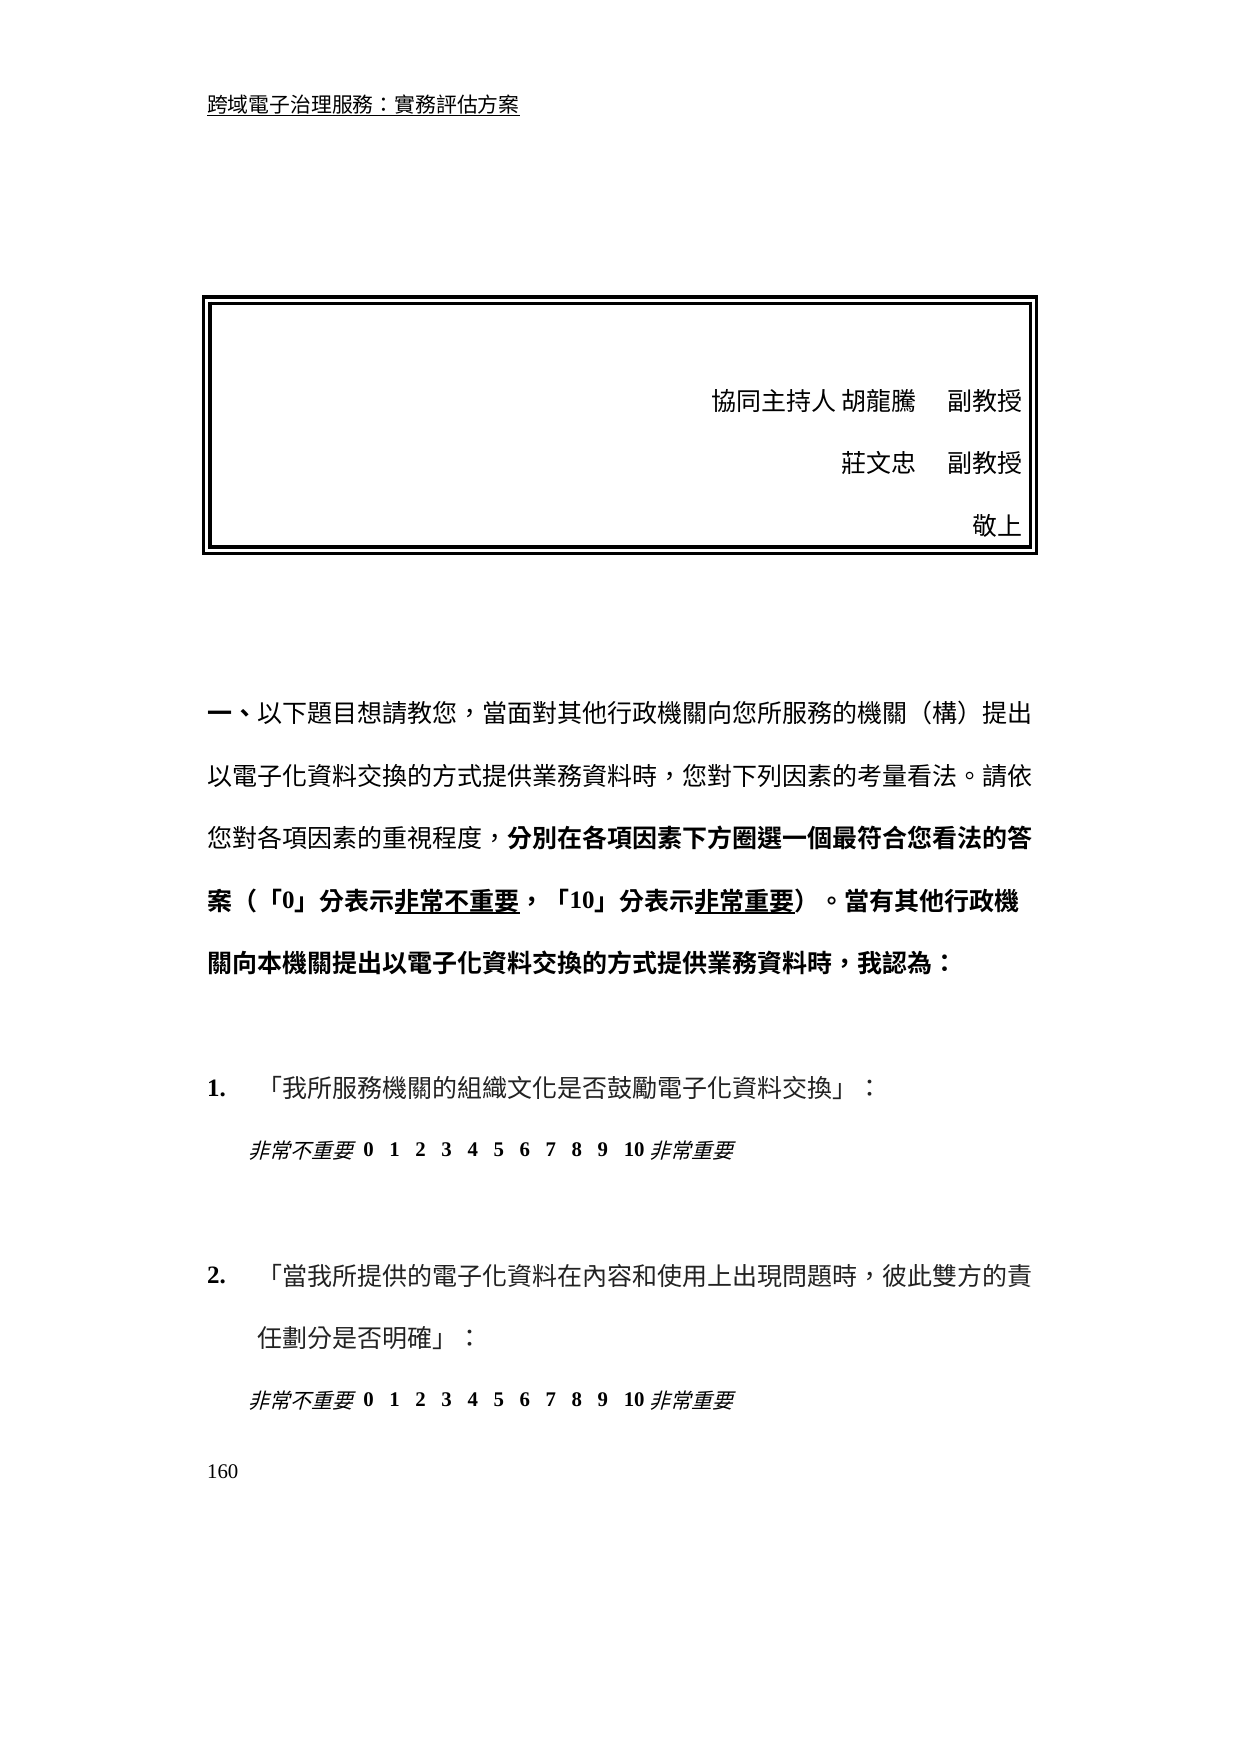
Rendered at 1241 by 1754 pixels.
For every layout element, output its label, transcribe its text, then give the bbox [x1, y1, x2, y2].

text 一、以下題目想請教您，當面對其他行政機關向您所服務的機關（構）提出以電子化資料交換的方式提供業務資料時，您對下列因素的考量看法。請依您對各項因素的重視程度，分別在各項因素下方圈選一個最符合您看法的答案（「0」分表示非常不重要，「10」分表示非常重要）。當有其他行政機關向本機關提出以電子化資料交換的方式提供業務資料時，我認為： [207, 670, 1033, 983]
list 「我所服務機關的組織文化是否鼓勵電子化資料交換」： [207, 1045, 1033, 1108]
list 「當我所提供的電子化資料在內容和使用上出現問題時，彼此雙方的責任劃分是否明確」： [207, 1233, 1033, 1358]
text 非常不重要 0 1 2 3 4 5 6 7 8 9 10 非常重要 [207, 1108, 1033, 1170]
table_header 協同主持人 胡龍騰 副教授 莊文忠 副教授 敬上 [207, 299, 1033, 545]
text 非常不重要 0 1 2 3 4 5 6 7 8 9 10 非常重要 [207, 1358, 1033, 1420]
